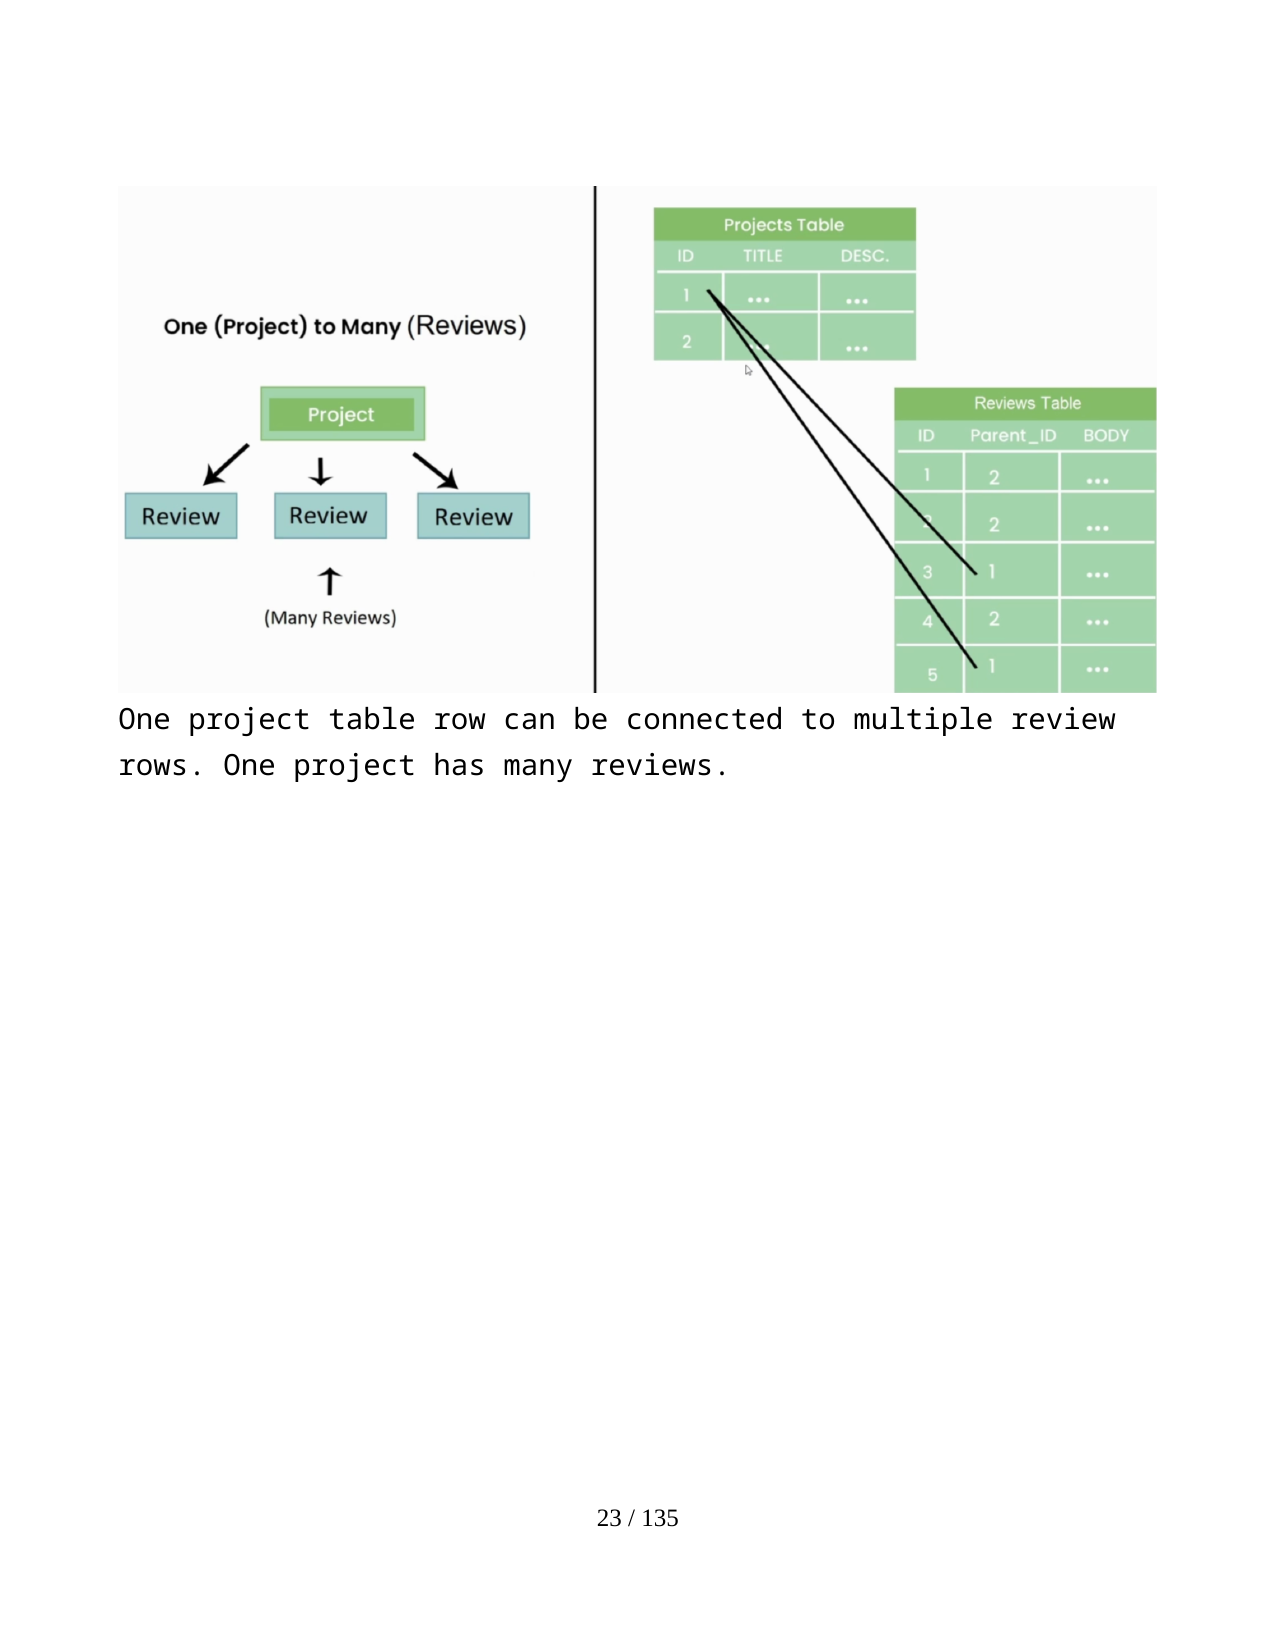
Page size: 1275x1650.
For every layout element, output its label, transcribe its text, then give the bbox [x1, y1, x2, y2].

picture [118, 186, 1157, 693]
text [118, 178, 1157, 186]
text One project table row can be connected to multiple review rows. One project has many reviews. [118, 693, 1157, 783]
